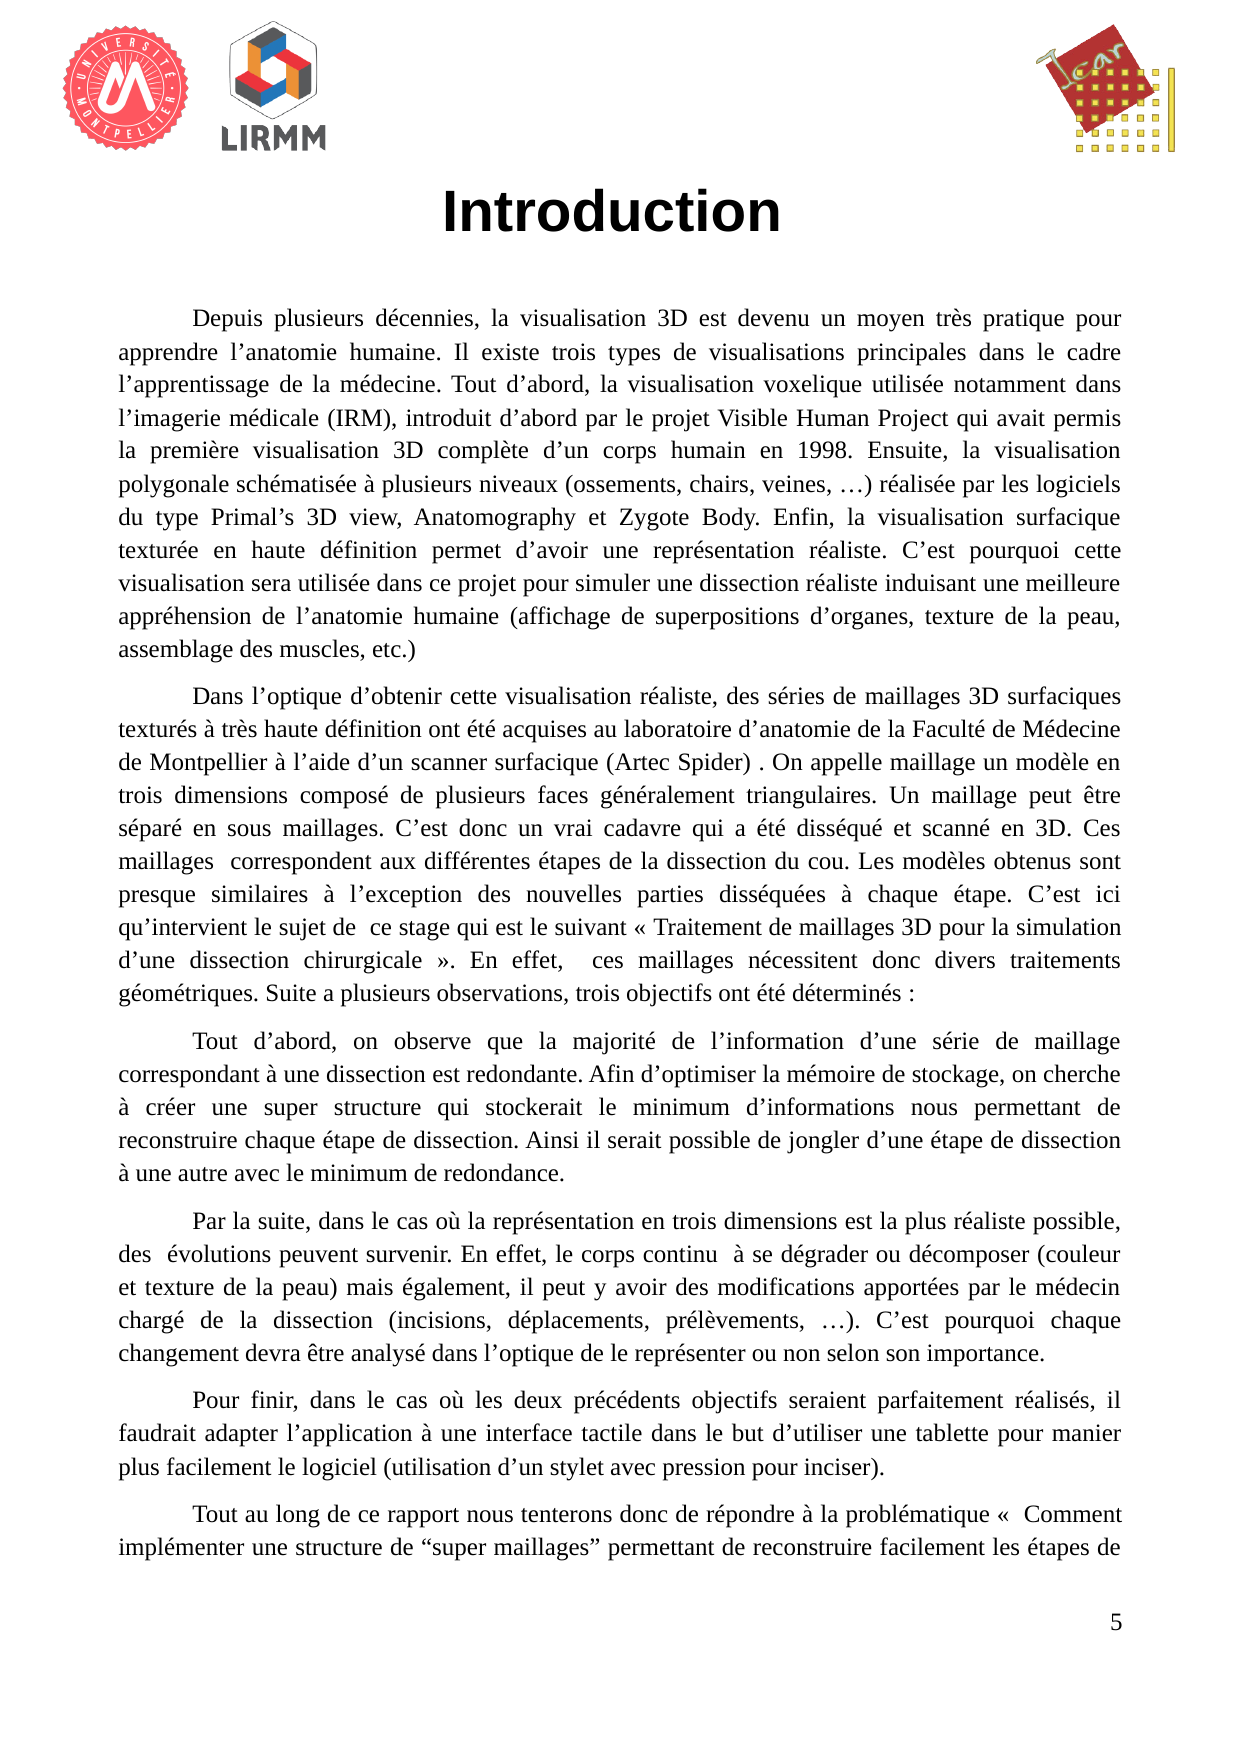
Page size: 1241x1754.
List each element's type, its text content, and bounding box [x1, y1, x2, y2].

picture [1025, 6, 1177, 154]
text Depuis plusieurs décennies, la visualisation 3D est devenu un moyen très pratique pour apprendre l’anatomie humaine. Il existe trois types de visualisations principales dans le cadre l’apprentissage de la médecine. Tout d’abord, la visualisation voxelique utilisée notamment dans l’imagerie médicale (IRM), introduit d’abord par le projet Visible Human Project qui avait permis la première visualisation 3D complète d’un corps humain en 1998. Ensuite, la visualisation polygonale schématisée à plusieurs niveaux (ossements, chairs, veines, …) réalisée par les logiciels du type Primal’s 3D view, Anatomography et Zygote Body. Enfin, la visualisation surfacique texturée en haute définition permet d’avoir une représentation réaliste. C’est pourquoi cette visualisation sera utilisée dans ce projet pour simuler une dissection réaliste induisant une meilleure appréhension de l’anatomie humaine (affichage de superpositions d’organes, texture de la peau, assemblage des muscles, etc.) [118, 303, 1122, 662]
picture [203, 16, 343, 155]
title Introduction [118, 176, 1122, 243]
text Tout d’abord, on observe que la majorité de l’information d’une série de maillage correspondant à une dissection est redondante. Afin d’optimiser la mémoire de stockage, on cherche à créer une super structure qui stockerait le minimum d’informations nous permettant de reconstruire chaque étape de dissection. Ainsi il serait possible de jongler d’une étape de dissection à une autre avec le minimum de redondance. [118, 1026, 1122, 1187]
text Dans l’optique d’obtenir cette visualisation réaliste, des séries de maillages 3D surfaciques texturés à très haute définition ont été acquises au laboratoire d’anatomie de la Faculté de Médecine de Montpellier à l’aide d’un scanner surfacique (Artec Spider) . On appelle maillage un modèle en trois dimensions composé de plusieurs faces généralement triangulaires. Un maillage peut être séparé en sous maillages. C’est donc un vrai cadavre qui a été disséqué et scanné en 3D. Ces maillages correspondent aux différentes étapes de la dissection du cou. Les modèles obtenus sont presque similaires à l’exception des nouvelles parties disséquées à chaque étape. C’est ici qu’intervient le sujet de ce stage qui est le suivant « Traitement de maillages 3D pour la simulation d’une dissection chirurgicale ». En effet, ces maillages nécessitent donc divers traitements géométriques. Suite a plusieurs observations, trois objectifs ont été déterminés : [118, 681, 1122, 1007]
text Pour finir, dans le cas où les deux précédents objectifs seraient parfaitement réalisés, il faudrait adapter l’application à une interface tactile dans le but d’utiliser une tablette pour manier plus facilement le logiciel (utilisation d’un stylet avec pression pour inciser). [118, 1386, 1122, 1480]
picture [57, 13, 201, 156]
text Par la suite, dans le cas où la représentation en trois dimensions est la plus réaliste possible, des évolutions peuvent survenir. En effet, le corps continu à se dégrader ou décomposer (couleur et texture de la peau) mais également, il peut y avoir des modifications apportées par le médecin chargé de la dissection (incisions, déplacements, prélèvements, …). C’est pourquoi chaque changement devra être analysé dans l’optique de le représenter ou non selon son importance. [118, 1206, 1122, 1367]
text Tout au long de ce rapport nous tenterons donc de répondre à la problématique « Comment implémenter une structure de “super maillages” permettant de reconstruire facilement les étapes de [118, 1499, 1122, 1561]
